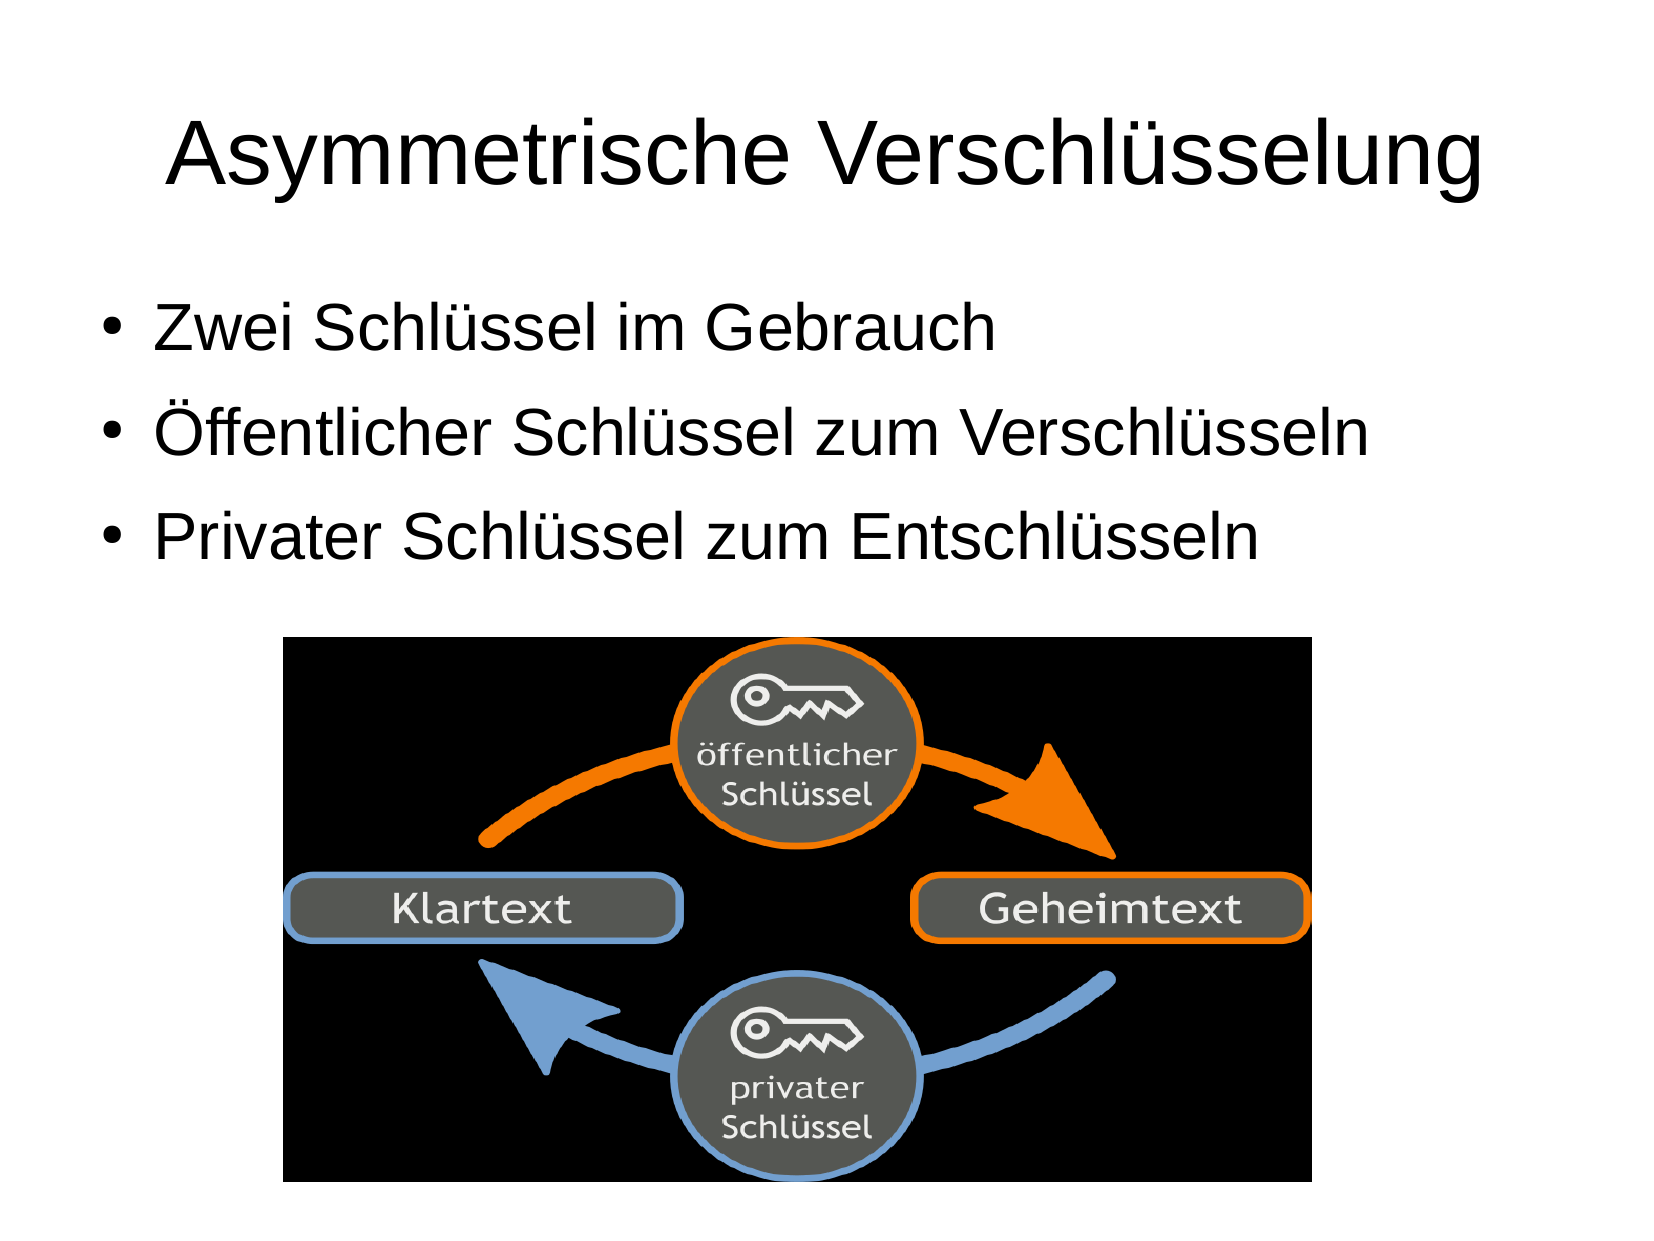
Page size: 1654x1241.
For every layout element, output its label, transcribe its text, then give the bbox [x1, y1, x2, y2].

picture [283, 637, 1312, 1182]
list Zwei Schlüssel im Gebrauch Öffentlicher Schlüssel zum Verschlüsseln Privater Schlüssel zum Entschlüsseln [82, 290, 1571, 1109]
title Asymmetrische Verschlüsselung [82, 49, 1571, 257]
